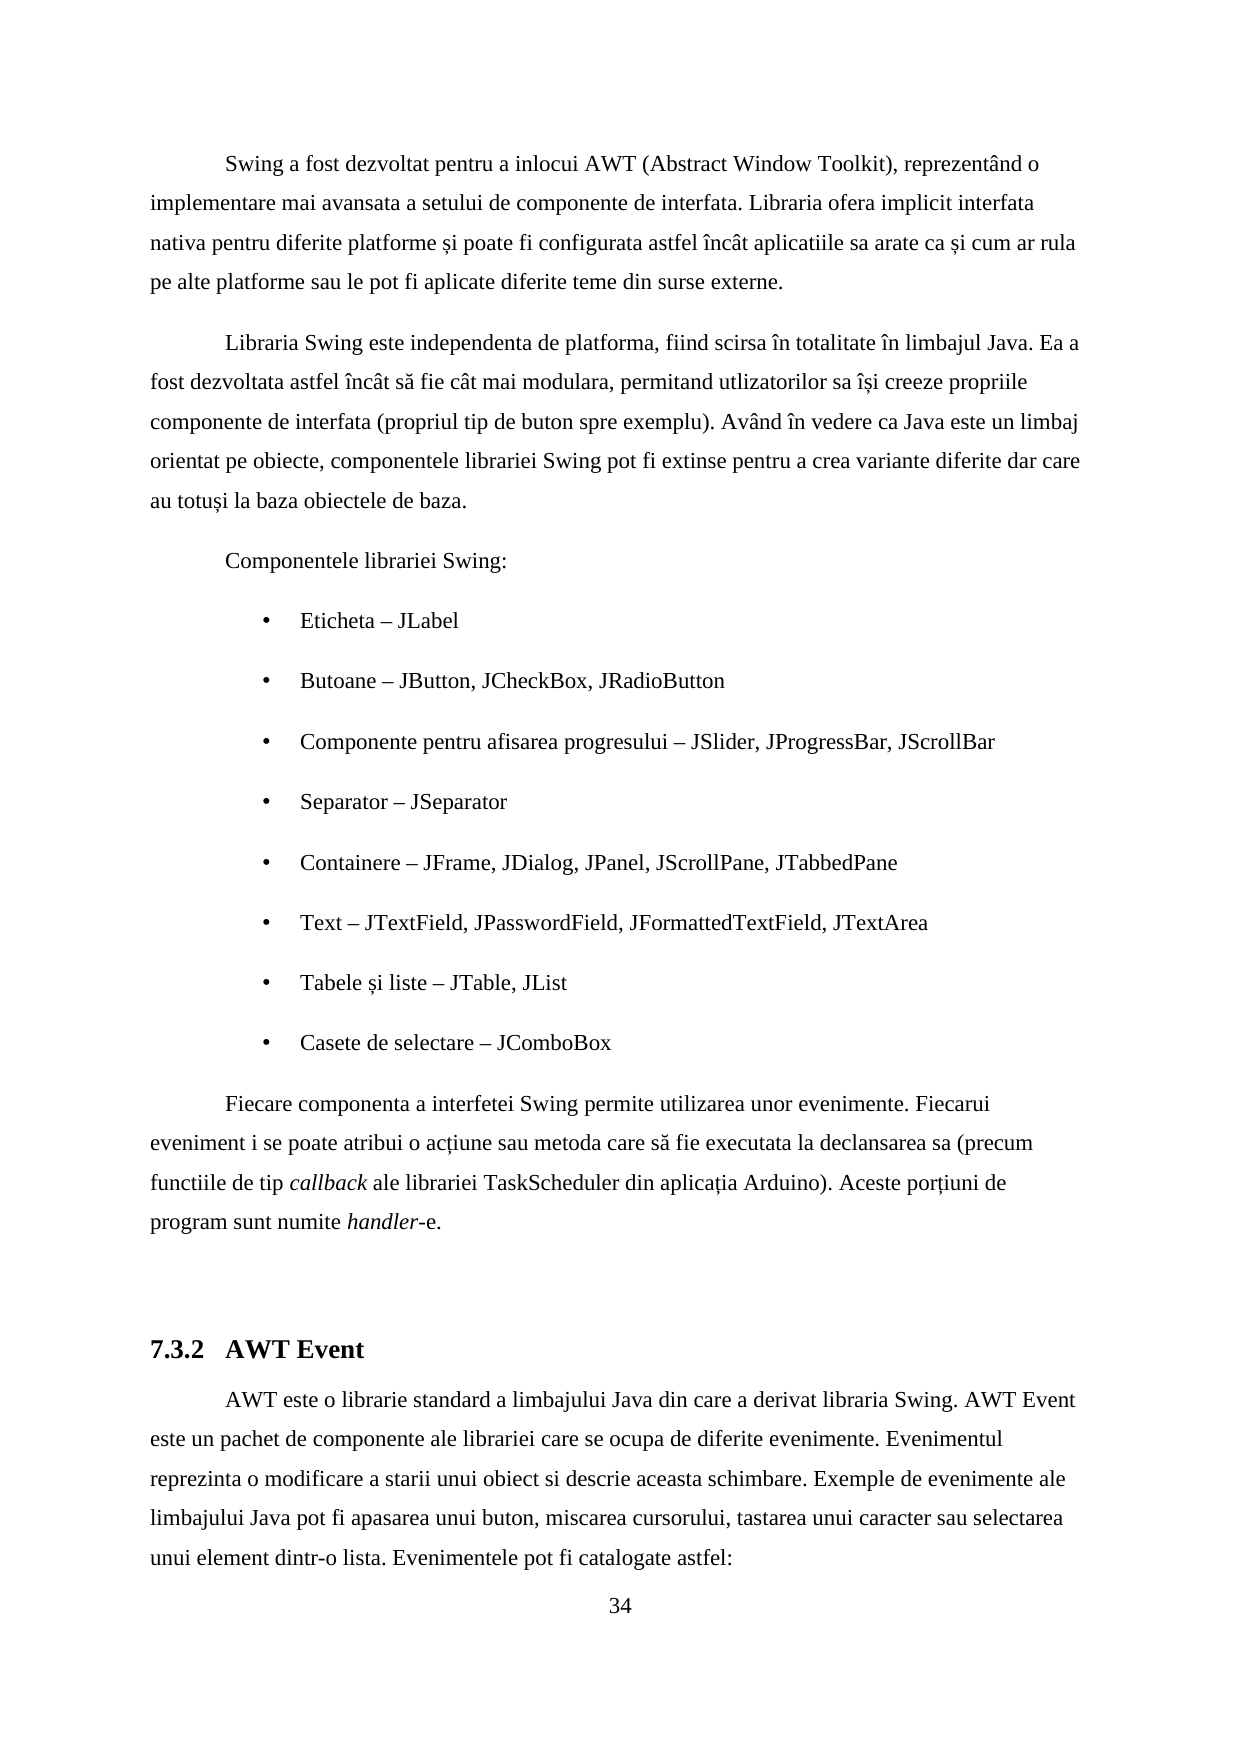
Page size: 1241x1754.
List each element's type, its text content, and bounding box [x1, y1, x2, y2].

list Separator – JSeparator [262, 788, 1090, 814]
subtitle AWT Event [150, 1333, 1090, 1364]
list Eticheta – JLabel [262, 607, 1090, 634]
text Componentele librariei Swing: [150, 547, 1090, 573]
list Containere – JFrame, JDialog, JPanel, JScrollPane, JTabbedPane [262, 848, 1090, 875]
text Libraria Swing este independenta de platforma, fiind scirsa în totalitate în limbajul Java. Ea a fost dezvoltata astfel încât să fie cât mai modulara, permitand utlizatorilor sa își creeze propriile componente de interfata (propriul tip de buton spre exemplu). Având în vedere ca Java este un limbaj orientat pe obiecte, componentele librariei Swing pot fi extinse pentru a crea variante diferite dar care au totuși la baza obiectele de baza. [150, 329, 1090, 513]
text Fiecare componenta a interfetei Swing permite utilizarea unor evenimente. Fiecarui eveniment i se poate atribui o acțiune sau metoda care să fie executata la declansarea sa (precum functiile de tip callback ale librariei TaskScheduler din aplicația Arduino). Aceste porțiuni de program sunt numite handler-e. [150, 1090, 1090, 1234]
list Casete de selectare – JComboBox [262, 1029, 1090, 1056]
list Tabele și liste – JTable, JList [262, 969, 1090, 996]
list Text – JTextField, JPasswordField, JFormattedTextField, JTextArea [262, 909, 1090, 935]
list Butoane – JButton, JCheckBox, JRadioButton [262, 668, 1090, 694]
text AWT este o librarie standard a limbajului Java din care a derivat libraria Swing. AWT Event este un pachet de componente ale librariei care se ocupa de diferite evenimente. Evenimentul reprezinta o modificare a starii unui obiect si descrie aceasta schimbare. Exemple de evenimente ale limbajului Java pot fi apasarea unui buton, miscarea cursorului, tastarea unui caracter sau selectarea unui element dintr-o lista. Evenimentele pot fi catalogate astfel: [150, 1386, 1090, 1570]
text Swing a fost dezvoltat pentru a inlocui AWT (Abstract Window Toolkit), reprezentând o implementare mai avansata a setului de componente de interfata. Libraria ofera implicit interfata nativa pentru diferite platforme și poate fi configurata astfel încât aplicatiile sa arate ca și cum ar rula pe alte platforme sau le pot fi aplicate diferite teme din surse externe. [150, 150, 1090, 295]
list Componente pentru afisarea progresului – JSlider, JProgressBar, JScrollBar [262, 728, 1090, 754]
